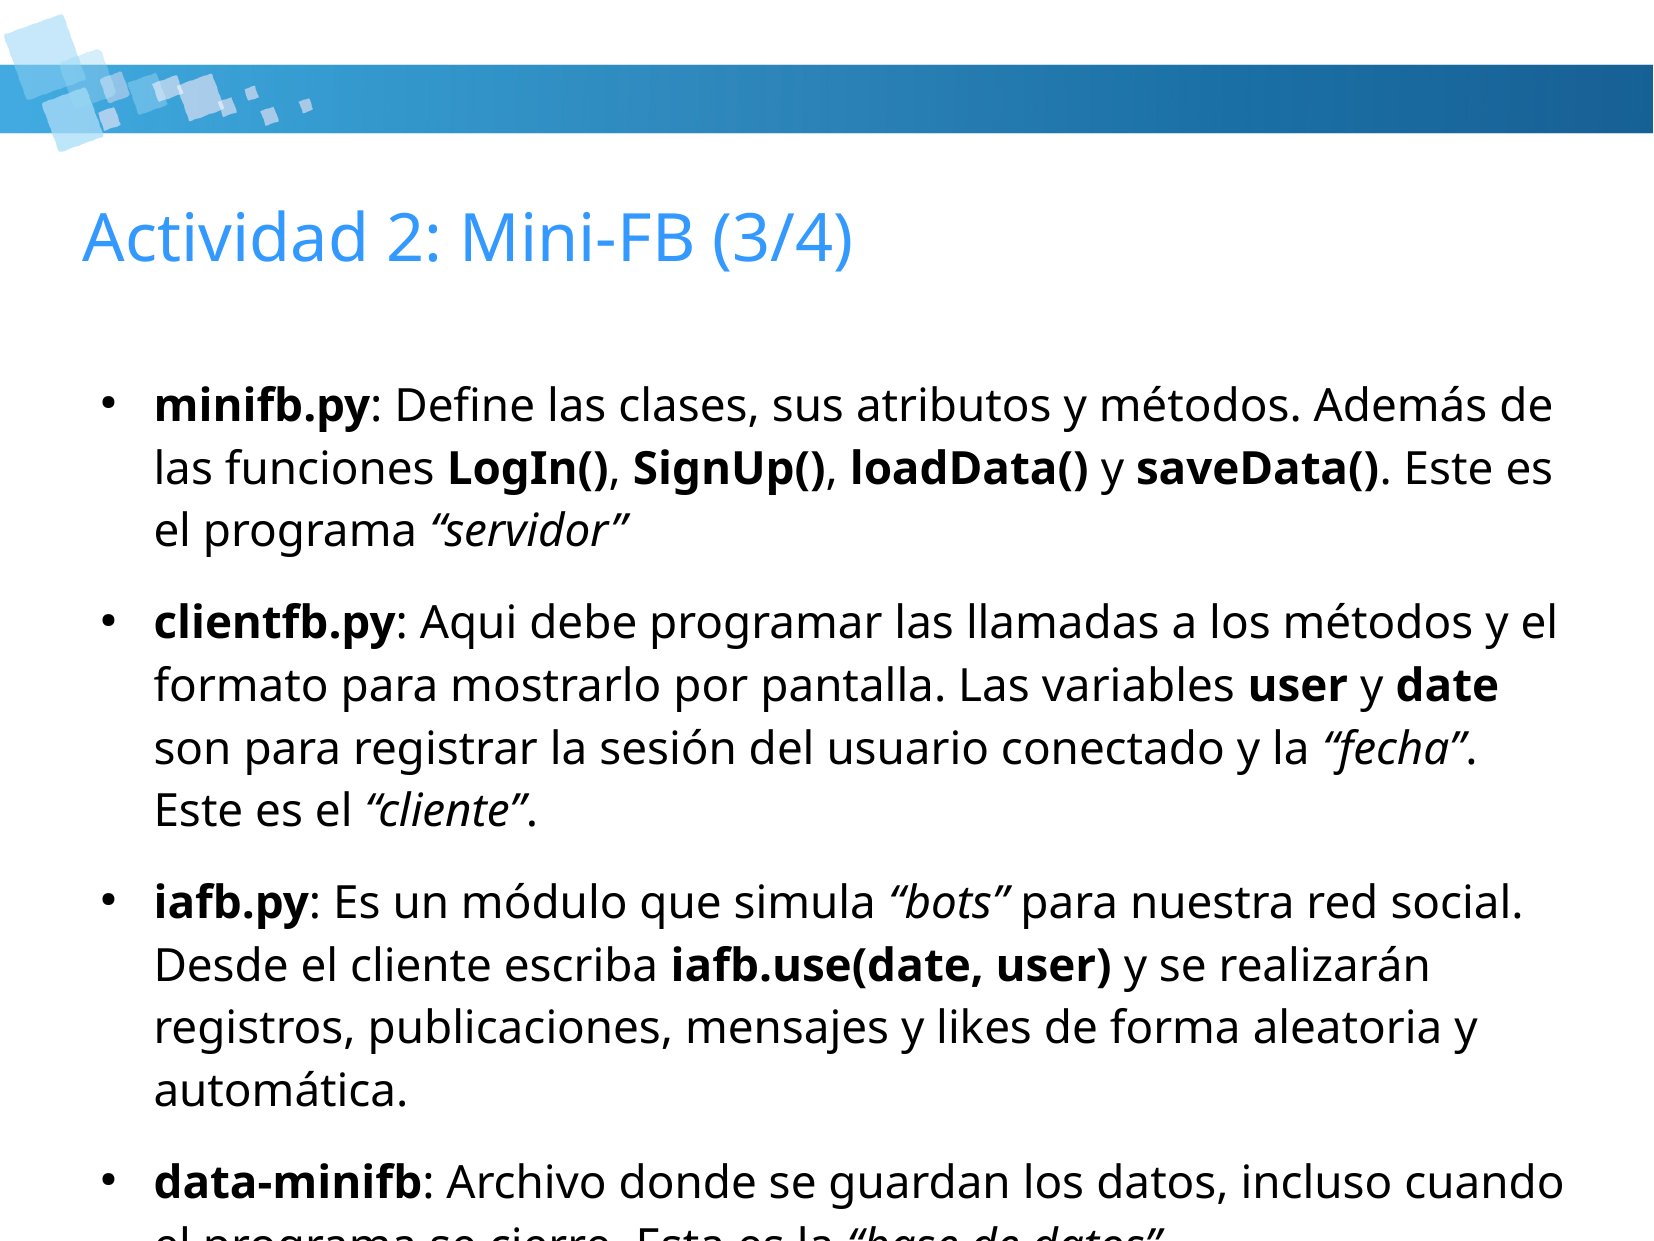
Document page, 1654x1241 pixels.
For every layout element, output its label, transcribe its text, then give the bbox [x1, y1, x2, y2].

picture [0, 0, 1653, 1238]
title Actividad 2: Mini-FB (3/4) [82, 132, 1571, 340]
list minifb.py: Define las clases, sus atributos y métodos. Además de las funciones LogIn(), SignUp(), loadData() y saveData(). Este es el programa “servidor” clientfb.py: Aqui debe programar las llamadas a los métodos y el formato para mostrarlo por pantalla. Las variables user y date son para registrar la sesión del usuario conectado y la “fecha”. Este es el “cliente”. iafb.py: Es un módulo que simula “bots” para nuestra red social. Desde el cliente escriba iafb.use(date, user) y se realizarán registros, publicaciones, mensajes y likes de forma aleatoria y automática. data-minifb: Archivo donde se guardan los datos, incluso cuando el programa se cierre. Esta es la “base de datos”. [82, 372, 1571, 1154]
